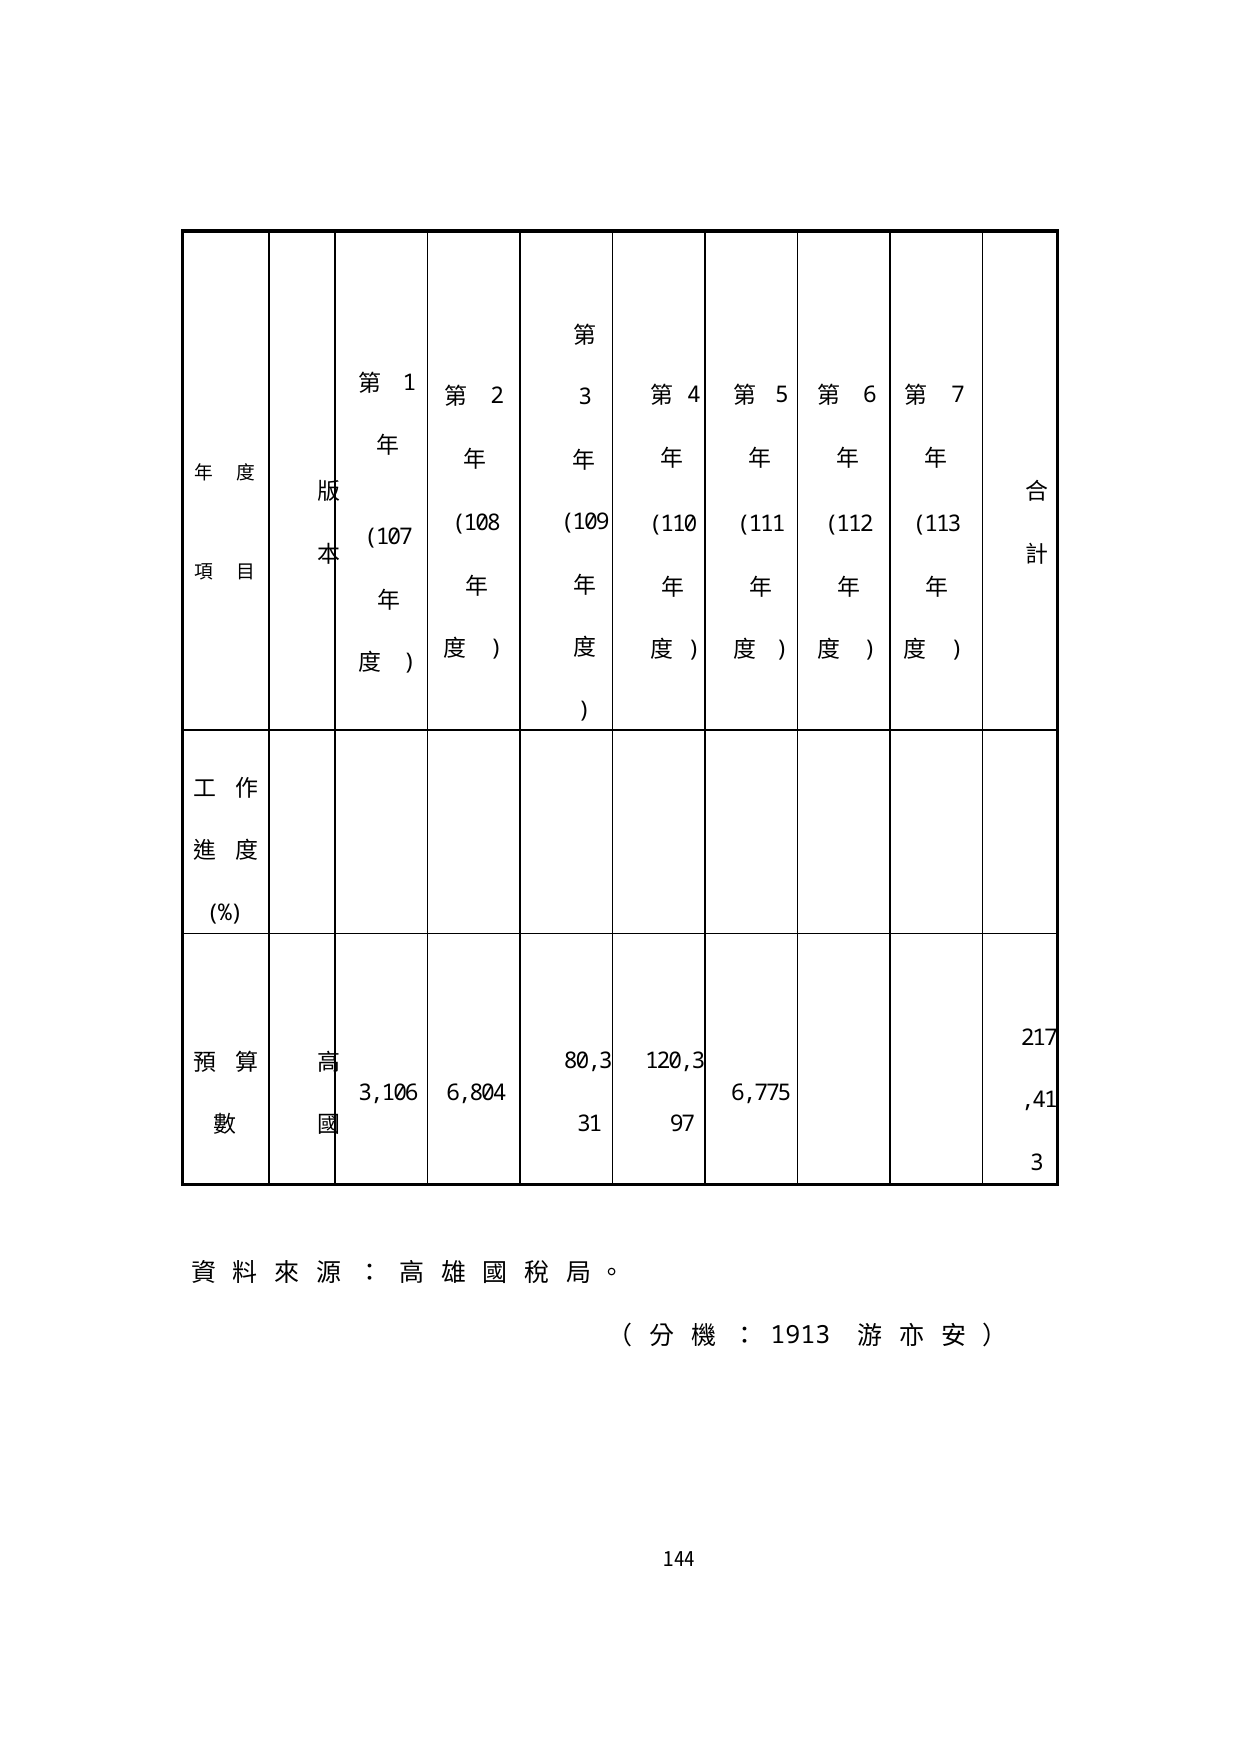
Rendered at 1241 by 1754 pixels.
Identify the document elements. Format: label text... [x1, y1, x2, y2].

table_cell 預算數 [184, 934, 268, 1182]
table_header 第3年 (109年度) [521, 233, 612, 729]
table_cell [428, 731, 519, 932]
table_cell 120,397 [613, 934, 704, 1182]
table_cell [798, 731, 889, 932]
table_header 第5年 (111年度) [706, 233, 797, 729]
table_cell [521, 731, 612, 932]
table_cell 工作進度(%) [184, 731, 268, 932]
table_cell [891, 731, 982, 932]
table_cell [613, 731, 704, 932]
table_cell 80,331 [521, 934, 612, 1182]
table_cell 高國 [270, 934, 334, 1182]
table_cell [336, 731, 427, 932]
table_header 第1年 (107年度) [336, 233, 427, 729]
table_cell 6,804 [428, 934, 519, 1182]
table_header 版本 [270, 233, 334, 729]
table_cell [891, 934, 982, 1182]
table_cell 6,775 [706, 934, 797, 1182]
table_cell [983, 731, 1056, 932]
table_cell [798, 934, 889, 1182]
table_cell [706, 731, 797, 932]
table_cell [270, 731, 334, 932]
table_header 第6年 (112年度) [798, 233, 889, 729]
text 資料來源：高雄國稅局。 [183, 1229, 1058, 1292]
table_header 第2年 (108年度) [428, 233, 519, 729]
table_header 年度 項目 [184, 233, 268, 729]
table_cell 3,106 [336, 934, 427, 1182]
text （分機：1913 游亦安） [183, 1292, 1058, 1354]
table_header 第7年 (113年度) [891, 233, 982, 729]
table_header 第4年 (110年度) [613, 233, 704, 729]
table_header 合計 [983, 233, 1056, 729]
table_cell 217,413 [983, 934, 1056, 1182]
